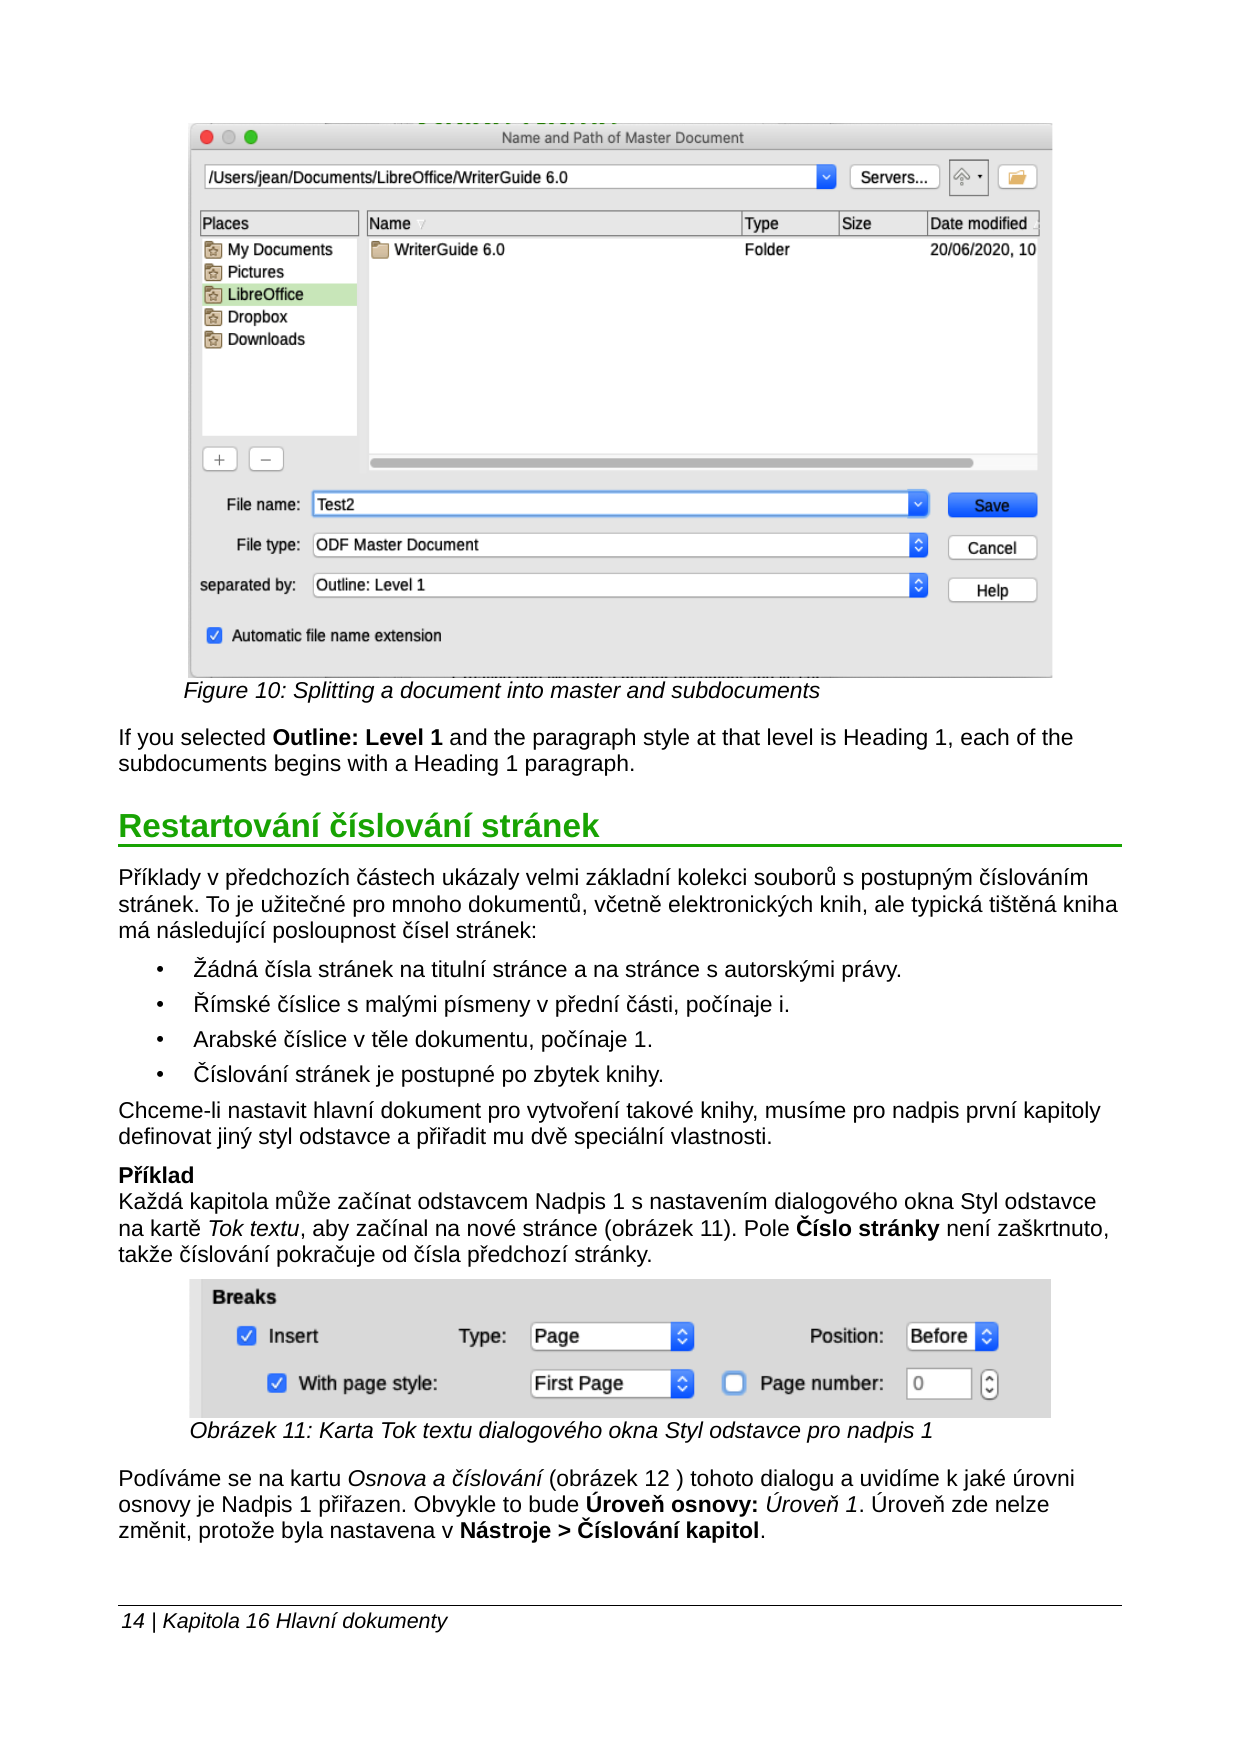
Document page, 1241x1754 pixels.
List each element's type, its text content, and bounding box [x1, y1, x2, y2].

text Příklad [118, 1162, 1122, 1188]
text Podíváme se na kartu Osnova a číslování (obrázek 12 ) tohoto dialogu a uvidíme k jaké úrovni osnovy je Nadpis 1 přiřazen. Obvykle to bude Úroveň osnovy: Úroveň 1. Úroveň zde nelze změnit, protože byla nastavena v Nástroje > Číslování kapitol. [118, 1464, 1122, 1543]
list Žádná čísla stránek na titulní stránce a na stránce s autorskými právy. [156, 956, 1122, 982]
list Arabské číslice v těle dokumentu, počínaje 1. [156, 1026, 1122, 1053]
text Figure 10: Splitting a document into master and subdocuments [183, 678, 1057, 704]
subtitle Restartování číslování stránek [118, 806, 1122, 844]
list Příklady v předchozích částech ukázaly velmi základní kolekci souborů s postupným číslováním stránek. To je užitečné pro mnoho dokumentů, včetně elektronických knih, ale typická tištěná kniha má následující posloupnost čísel stránek: [118, 864, 1122, 943]
list Číslování stránek je postupné po zbytek knihy. [156, 1061, 1122, 1088]
text If you selected Outline: Level 1 and the paragraph style at that level is Heading 1, each of the subdocuments begins with a Heading 1 paragraph. [118, 724, 1122, 777]
picture [188, 123, 1053, 678]
list Římské číslice s malými písmeny v přední části, počínaje i. [156, 991, 1122, 1017]
text Chceme-li nastavit hlavní dokument pro vytvoření takové knihy, musíme pro nadpis první kapitoly definovat jiný styl odstavce a přiřadit mu dvě speciální vlastnosti. [118, 1097, 1122, 1149]
text Každá kapitola může začínat odstavcem Nadpis 1 s nastavením dialogového okna Styl odstavce na kartě Tok textu, aby začínal na nové stránce (obrázek 11). Pole Číslo stránky není zaškrtnuto, takže číslování pokračuje od čísla předchozí stránky. [118, 1188, 1122, 1267]
text Obrázek 11: Karta Tok textu dialogového okna Styl odstavce pro nadpis 1 [189, 1418, 1051, 1444]
picture [189, 1279, 1051, 1418]
